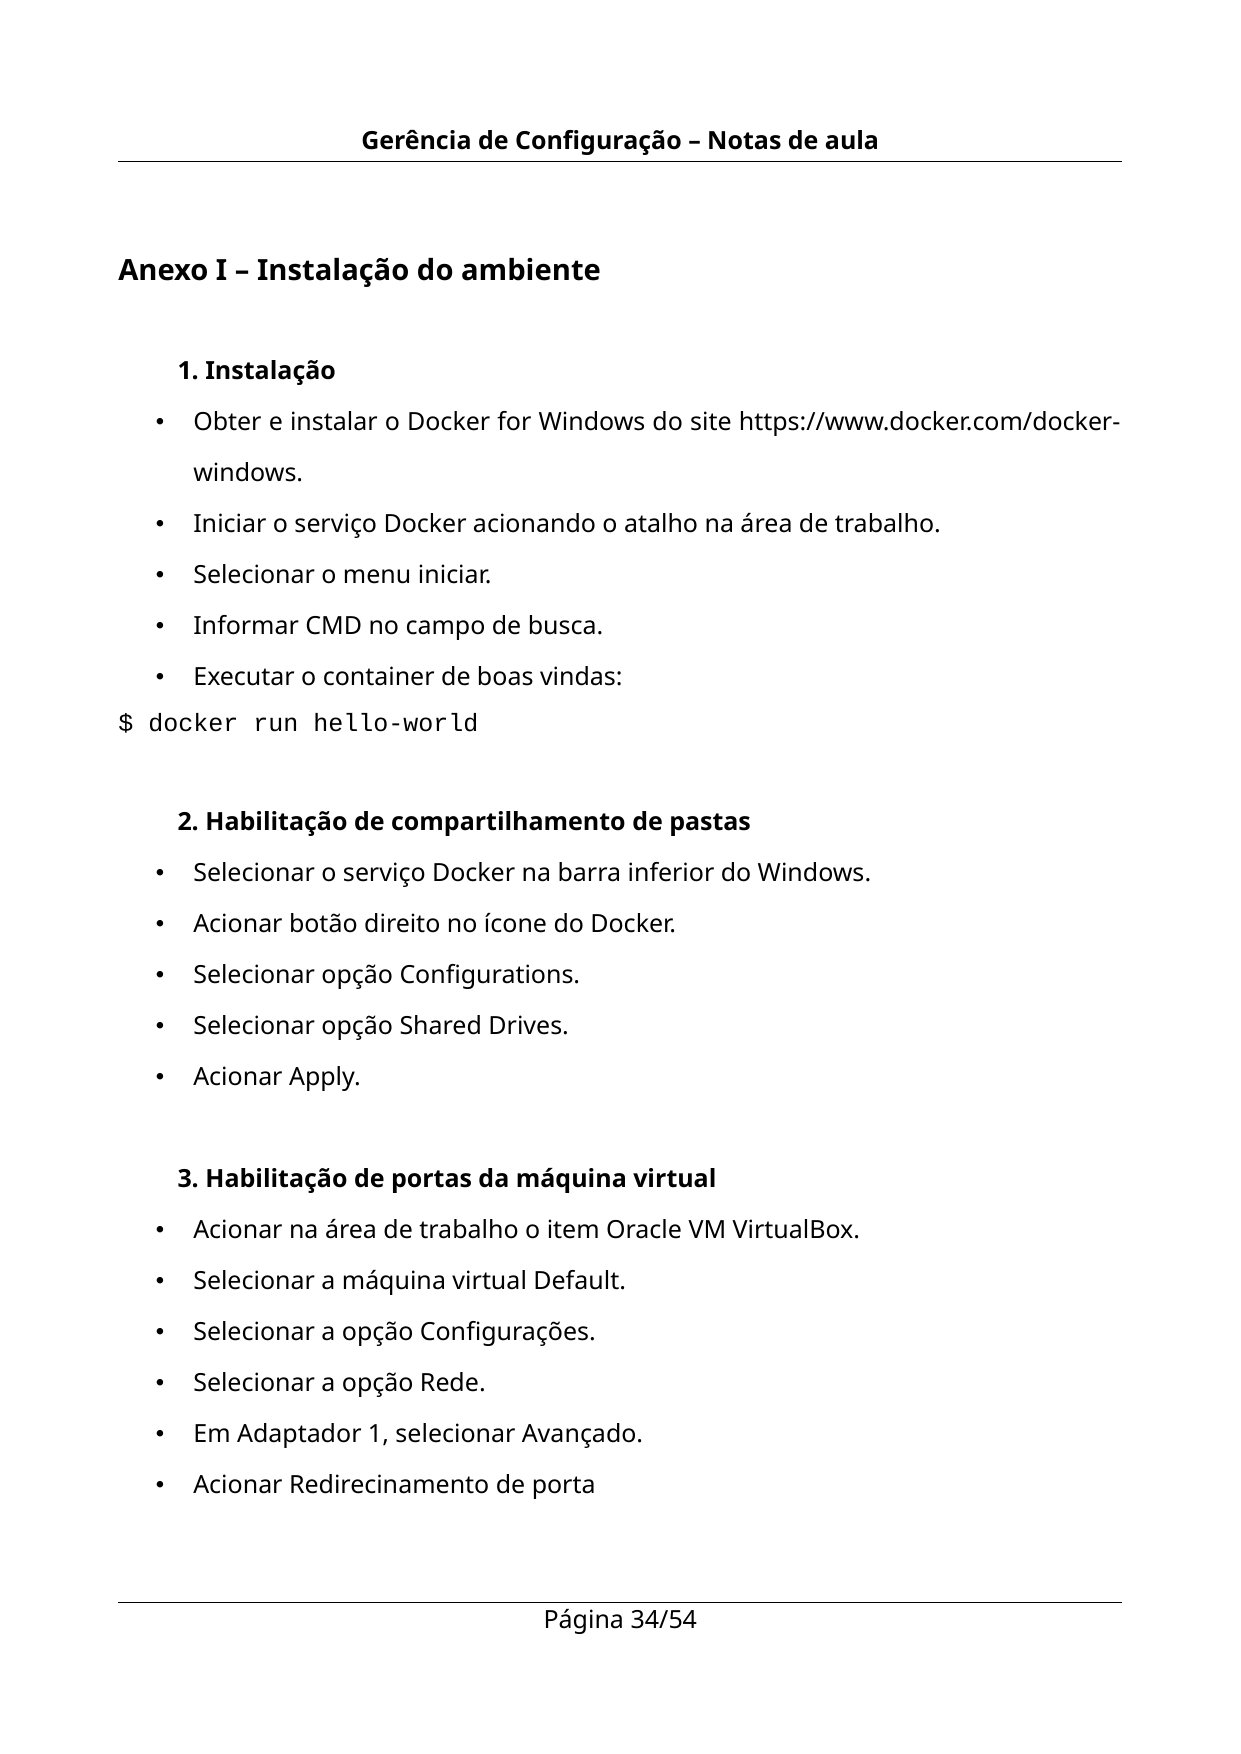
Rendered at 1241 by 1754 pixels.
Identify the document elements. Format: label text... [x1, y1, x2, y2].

list Iniciar o serviço Docker acionando o atalho na área de trabalho. [156, 506, 1122, 540]
list Acionar Apply. [156, 1059, 1122, 1093]
list Selecionar a opção Configurações. [156, 1314, 1122, 1348]
list Selecionar o serviço Docker na barra inferior do Windows. [156, 855, 1122, 889]
text 2. Habilitação de compartilhamento de pastas [118, 804, 1122, 838]
subtitle Anexo I – Instalação do ambiente [118, 249, 1122, 289]
text 3. Habilitação de portas da máquina virtual [118, 1161, 1122, 1195]
list Selecionar opção Shared Drives. [156, 1008, 1122, 1042]
list Selecionar a máquina virtual Default. [156, 1263, 1122, 1297]
list Selecionar o menu iniciar. [156, 557, 1122, 591]
list Acionar na área de trabalho o item Oracle VM VirtualBox. [156, 1212, 1122, 1246]
list Executar o container de boas vindas: [156, 659, 1122, 693]
list Informar CMD no campo de busca. [156, 608, 1122, 642]
list Acionar botão direito no ícone do Docker. [156, 906, 1122, 940]
list Selecionar a opção Rede. [156, 1365, 1122, 1399]
list Em Adaptador 1, selecionar Avançado. [156, 1416, 1122, 1450]
list Acionar Redirecinamento de porta [156, 1467, 1122, 1501]
text 1. Instalação [118, 353, 1122, 387]
list Obter e instalar o Docker for Windows do site https://www.docker.com/docker-windows. [156, 404, 1122, 489]
text $ docker run hello-world [118, 710, 1122, 738]
list Selecionar opção Configurations. [156, 957, 1122, 991]
